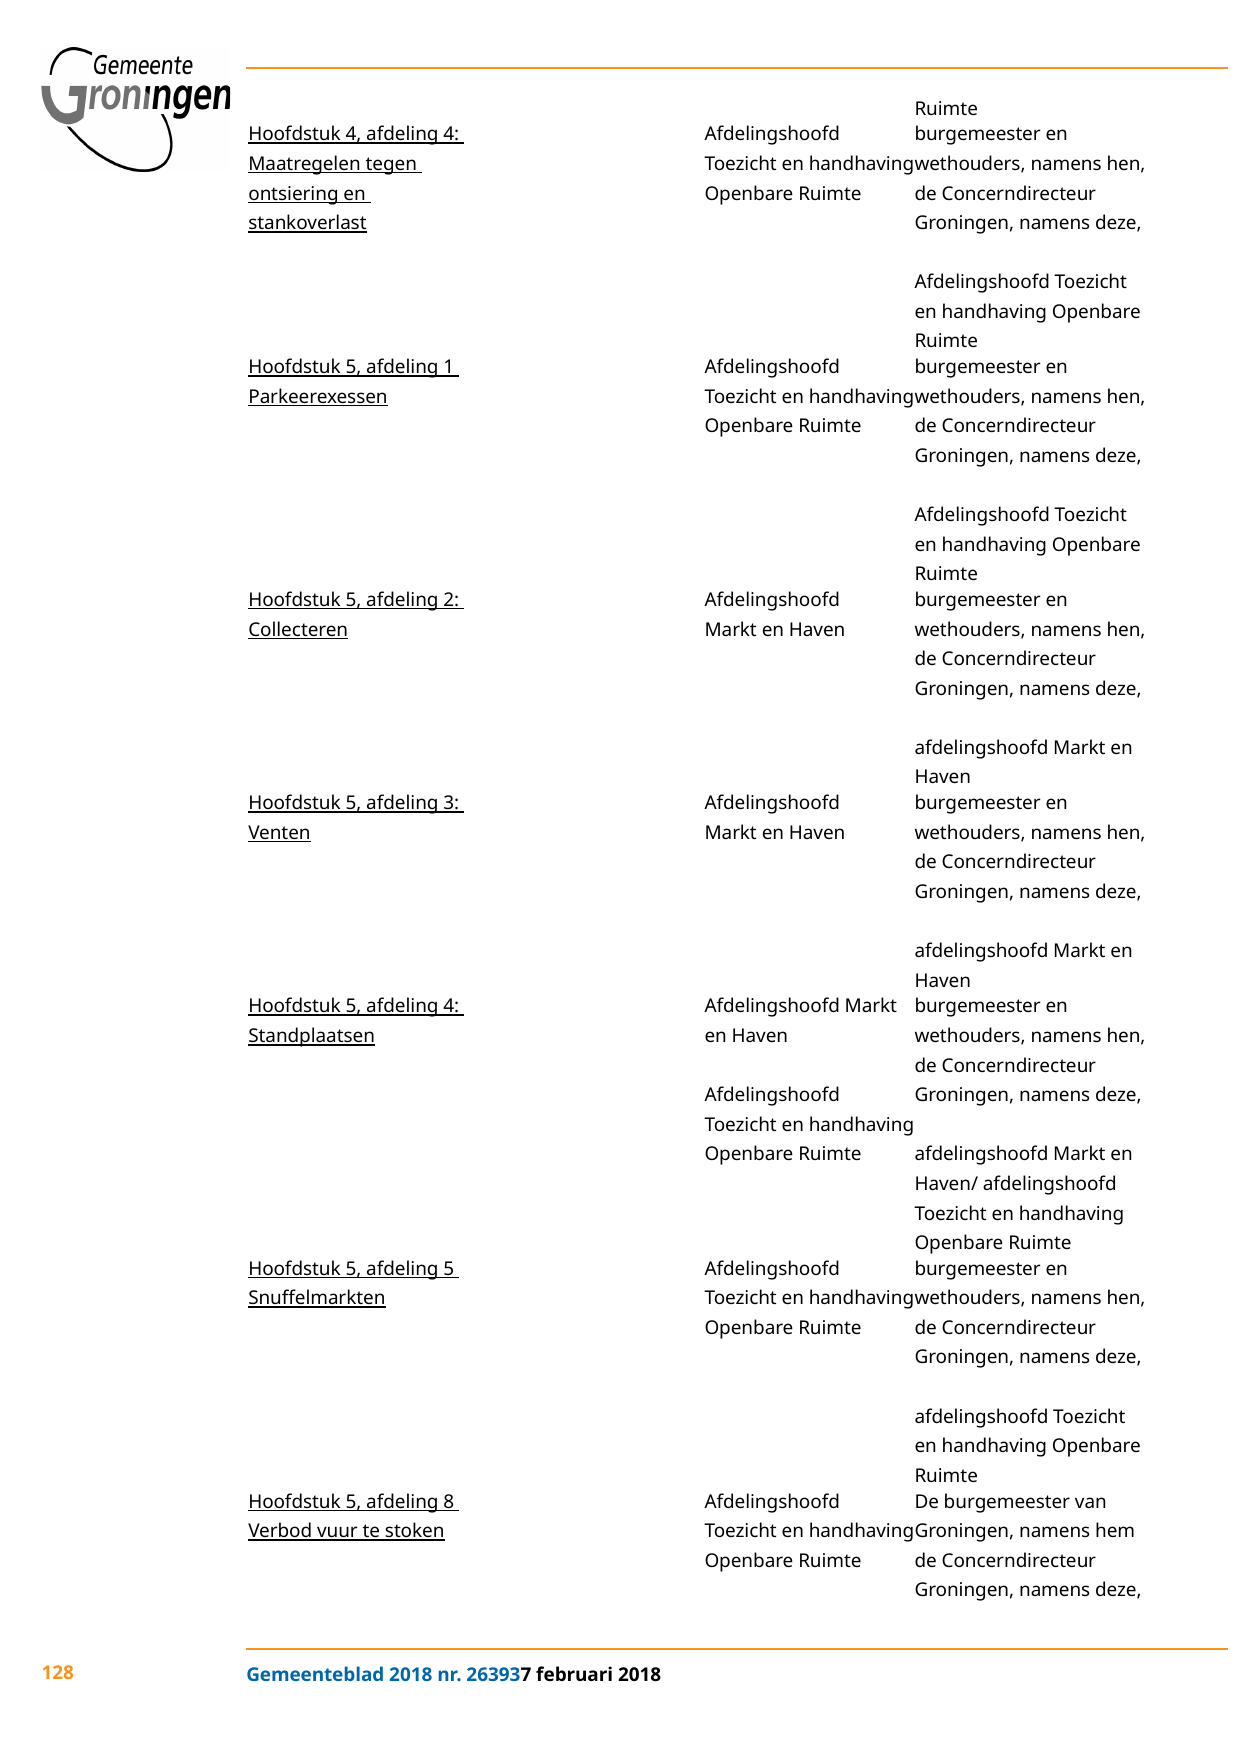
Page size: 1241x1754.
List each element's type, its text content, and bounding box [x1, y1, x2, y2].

table_cell [476, 1255, 704, 1488]
table_cell Hoofdstuk 5, afdeling 1 Parkeerexessen [248, 353, 476, 586]
table_cell Afdelingshoofd Toezicht en handhaving Openbare Ruimte [704, 1255, 914, 1488]
table_cell Afdelingshoofd Markt en Haven Afdelingshoofd Toezicht en handhaving Openbare Ruimte [704, 993, 914, 1255]
table_cell burgemeester en wethouders, namens hen, de Concerndirecteur Groningen, namens deze, afdelingshoofd Markt en Haven/ afdelingshoofd Toezicht en handhaving Openbare Ruimte [914, 993, 1152, 1255]
picture [41, 47, 231, 172]
table_cell [476, 353, 704, 586]
table_cell burgemeester en wethouders, namens hen, de Concerndirecteur Groningen, namens deze, Afdelingshoofd Toezicht en handhaving Openbare Ruimte [914, 121, 1152, 353]
table_cell [476, 789, 704, 993]
table_cell [476, 1488, 704, 1602]
table_cell Afdelingshoofd Toezicht en handhaving Openbare Ruimte [704, 1488, 914, 1602]
table_cell [476, 993, 704, 1255]
table_cell Afdelingshoofd Toezicht en handhaving Openbare Ruimte [704, 121, 914, 353]
table_cell [476, 95, 704, 121]
table_cell Hoofdstuk 4, afdeling 4: Maatregelen tegen ontsiering en stankoverlast [248, 121, 476, 353]
table_cell Afdelingshoofd Toezicht en handhaving Openbare Ruimte [704, 353, 914, 586]
table_cell burgemeester en wethouders, namens hen, de Concerndirecteur Groningen, namens deze, afdelingshoofd Markt en Haven [914, 586, 1152, 789]
table_cell [476, 121, 704, 353]
table_cell burgemeester en wethouders, namens hen, de Concerndirecteur Groningen, namens deze, afdelingshoofd Markt en Haven [914, 789, 1152, 993]
table_cell Hoofdstuk 5, afdeling 3: Venten [248, 789, 476, 993]
table_cell Hoofdstuk 5, afdeling 2: Collecteren [248, 586, 476, 789]
table_cell Hoofdstuk 5, afdeling 4: Standplaatsen [248, 993, 476, 1255]
table_cell De burgemeester van Groningen, namens hem de Concerndirecteur Groningen, namens deze, [914, 1488, 1152, 1602]
table_cell Hoofdstuk 5, afdeling 8 Verbod vuur te stoken [248, 1488, 476, 1602]
table_cell Hoofdstuk 5, afdeling 5 Snuffelmarkten [248, 1255, 476, 1488]
table_cell burgemeester en wethouders, namens hen, de Concerndirecteur Groningen, namens deze, afdelingshoofd Toezicht en handhaving Openbare Ruimte [914, 1255, 1152, 1488]
table_cell Afdelingshoofd Markt en Haven [704, 789, 914, 993]
table_cell [704, 95, 914, 121]
table_cell [476, 586, 704, 789]
table_cell Afdelingshoofd Markt en Haven [704, 586, 914, 789]
table_cell Ruimte [914, 95, 1152, 121]
table_cell [248, 95, 476, 121]
table_cell burgemeester en wethouders, namens hen, de Concerndirecteur Groningen, namens deze, Afdelingshoofd Toezicht en handhaving Openbare Ruimte [914, 353, 1152, 586]
